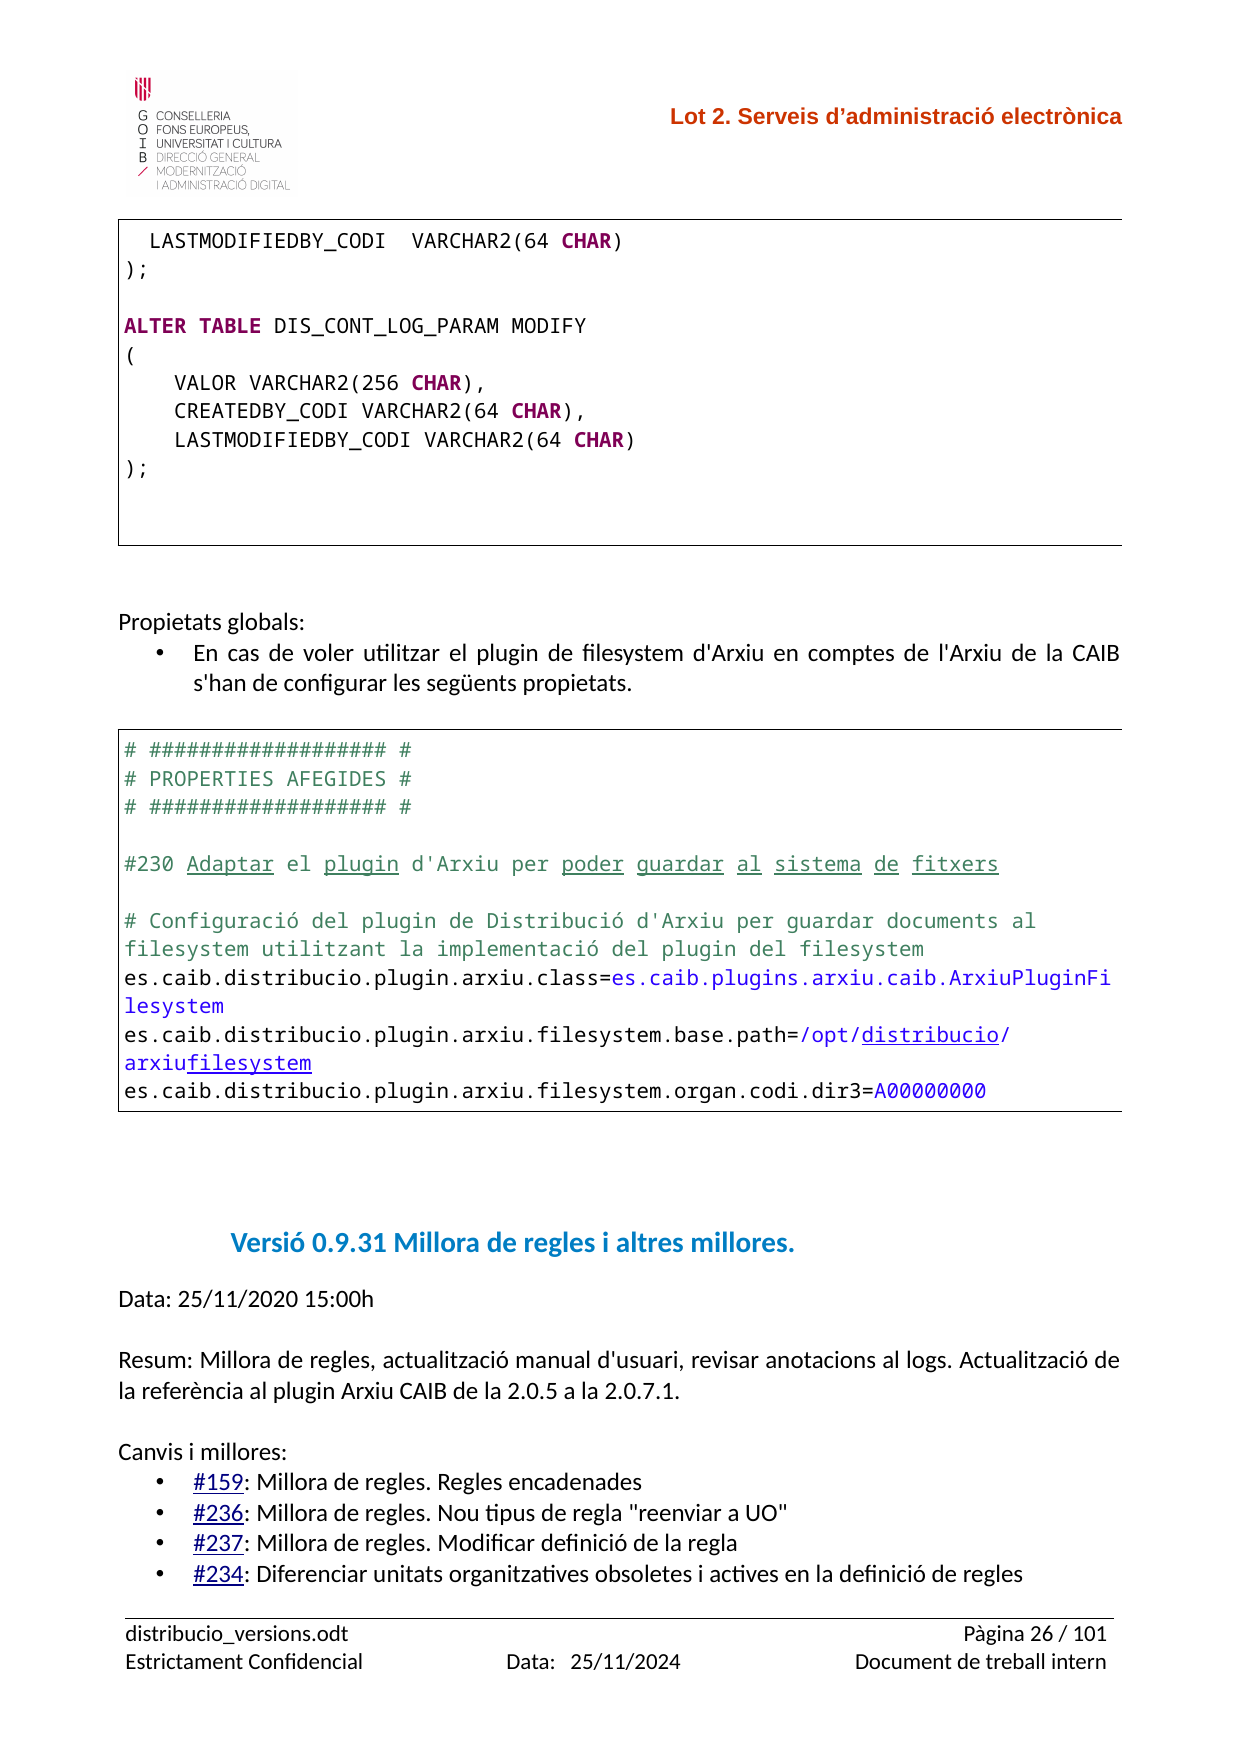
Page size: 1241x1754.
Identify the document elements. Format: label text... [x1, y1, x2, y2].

table_header # ################### # # PROPERTIES AFEGIDES # # ################### # #230 Adaptar el plugin d'Arxiu per poder guardar al sistema de fitxers # Configuració del plugin de Distribució d'Arxiu per guardar documents al filesystem utilitzant la implementació del plugin del filesystem es.caib.distribucio.plugin.arxiu.class=es.caib.plugins.arxiu.caib.ArxiuPluginFilesystem es.caib.distribucio.plugin.arxiu.filesystem.base.path=/opt/distribucio/arxiufilesystem es.caib.distribucio.plugin.arxiu.filesystem.organ.codi.dir3=A00000000 [119, 730, 1122, 1111]
list #234: Diferenciar unitats organitzatives obsoletes i actives en la definició de regles [156, 1558, 1122, 1588]
subtitle Versió 0.9.31 Millora de regles i altres millores. [153, 1224, 1122, 1260]
text Propietats globals: [118, 607, 1122, 637]
text Resum: Millora de regles, actualització manual d'usuari, revisar anotacions al logs. Actualització de la referència al plugin Arxiu CAIB de la 2.0.5 a la 2.0.7.1. [118, 1344, 1122, 1405]
text Canvis i millores: [118, 1436, 1122, 1466]
table_header LASTMODIFIEDBY_CODI VARCHAR2(64 CHAR) ); ALTER TABLE DIS_CONT_LOG_PARAM MODIFY ( VALOR VARCHAR2(256 CHAR), CREATEDBY_CODI VARCHAR2(64 CHAR), LASTMODIFIEDBY_CODI VARCHAR2(64 CHAR) ); [119, 220, 1122, 544]
picture [126, 70, 299, 197]
list #236: Millora de regles. Nou tipus de regla "reenviar a UO" [156, 1497, 1122, 1527]
text Data: 25/11/2020 15:00h [118, 1283, 1122, 1314]
list #159: Millora de regles. Regles encadenades [156, 1466, 1122, 1497]
list #237: Millora de regles. Modificar definició de la regla [156, 1527, 1122, 1558]
list En cas de voler utilitzar el plugin de filesystem d'Arxiu en comptes de l'Arxiu de la CAIB s'han de configurar les següents propietats. [156, 637, 1122, 698]
